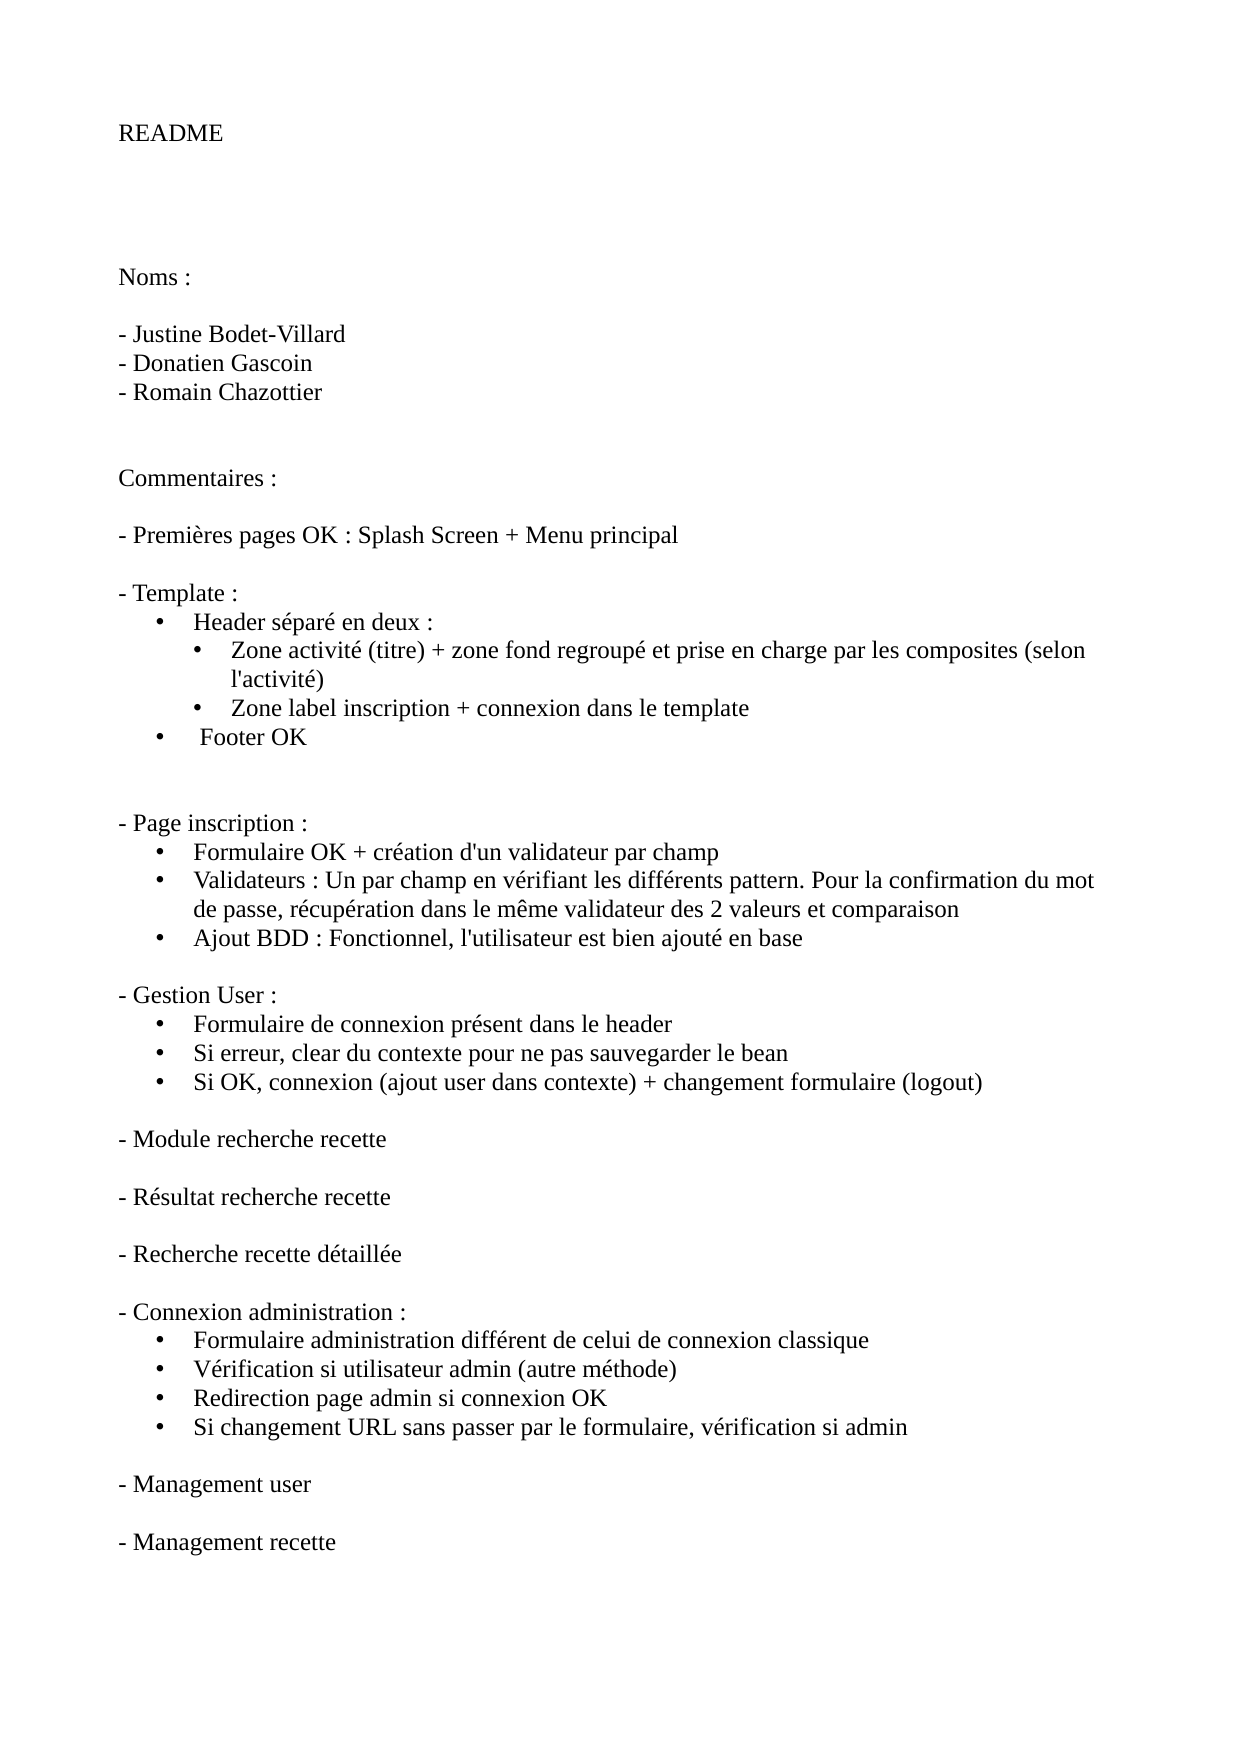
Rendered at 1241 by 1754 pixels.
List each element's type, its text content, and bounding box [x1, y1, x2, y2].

list Si OK, connexion (ajout user dans contexte) + changement formulaire (logout) [156, 1067, 1122, 1096]
list Header séparé en deux : [156, 607, 1122, 636]
list Zone label inscription + connexion dans le template [193, 693, 1122, 722]
list Ajout BDD : Fonctionnel, l'utilisateur est bien ajouté en base [156, 923, 1122, 952]
text Noms : [118, 262, 1122, 291]
text - Management user [118, 1469, 1122, 1498]
text - Résultat recherche recette [118, 1182, 1122, 1211]
text Commentaires : [118, 463, 1122, 492]
text - Page inscription : [118, 808, 1122, 837]
text - Module recherche recette [118, 1124, 1122, 1153]
list Redirection page admin si connexion OK [156, 1383, 1122, 1412]
text - Donatien Gascoin [118, 348, 1122, 377]
text - Template : [118, 578, 1122, 607]
text README [118, 118, 1122, 147]
text - Premières pages OK : Splash Screen + Menu principal [118, 521, 1122, 549]
list Formulaire OK + création d'un validateur par champ [156, 837, 1122, 866]
text - Gestion User : [118, 981, 1122, 1009]
text - Justine Bodet-Villard [118, 319, 1122, 348]
text - Management recette [118, 1527, 1122, 1556]
list Zone activité (titre) + zone fond regroupé et prise en charge par les composites (selon l'activité) [193, 636, 1122, 693]
list Footer OK [156, 722, 1122, 779]
list Si changement URL sans passer par le formulaire, vérification si admin [156, 1412, 1122, 1441]
text - Recherche recette détaillée [118, 1239, 1122, 1268]
list Validateurs : Un par champ en vérifiant les différents pattern. Pour la confirmation du mot de passe, récupération dans le même validateur des 2 valeurs et comparaison [156, 866, 1122, 923]
list Formulaire administration différent de celui de connexion classique [156, 1326, 1122, 1354]
list Si erreur, clear du contexte pour ne pas sauvegarder le bean [156, 1038, 1122, 1067]
list Formulaire de connexion présent dans le header [156, 1009, 1122, 1038]
text - Romain Chazottier [118, 377, 1122, 406]
list Vérification si utilisateur admin (autre méthode) [156, 1354, 1122, 1383]
text - Connexion administration : [118, 1297, 1122, 1326]
